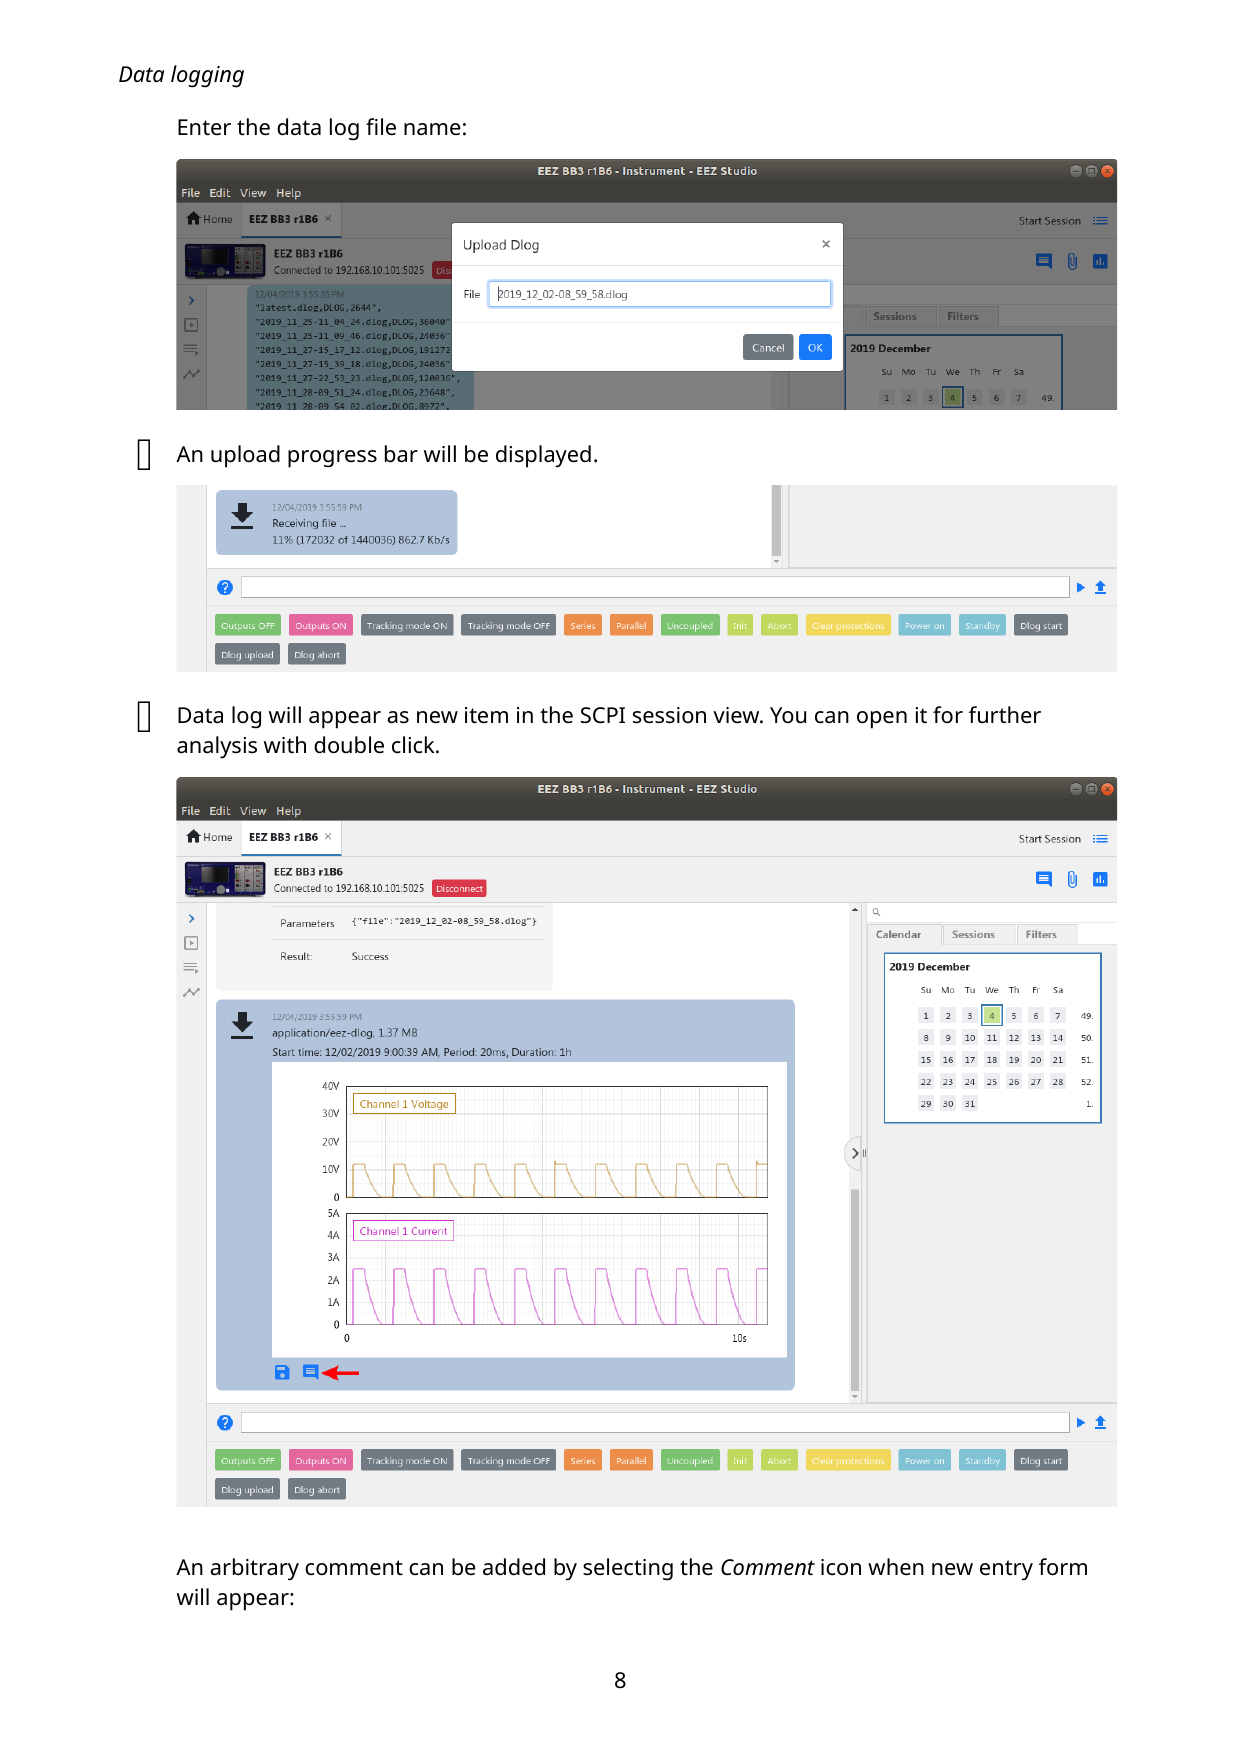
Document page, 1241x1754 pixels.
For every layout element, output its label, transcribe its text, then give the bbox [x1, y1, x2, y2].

picture [176, 777, 1118, 1507]
picture [176, 159, 1118, 410]
table_cell [118, 107, 171, 433]
table_cell Enter the data log file name: [171, 107, 1123, 433]
table_header [118, 1546, 171, 1634]
table_cell Data log will appear as new item in the SCPI session view. You can open it for further analysis with double click. [171, 695, 1123, 1529]
table_cell An upload progress bar will be displayed. [171, 433, 1123, 695]
table_cell  [118, 433, 171, 695]
table_cell  [118, 695, 171, 1529]
picture [176, 485, 1118, 672]
table_header An arbitrary comment can be added by selecting the Comment icon when new entry form will appear: [171, 1546, 1123, 1634]
